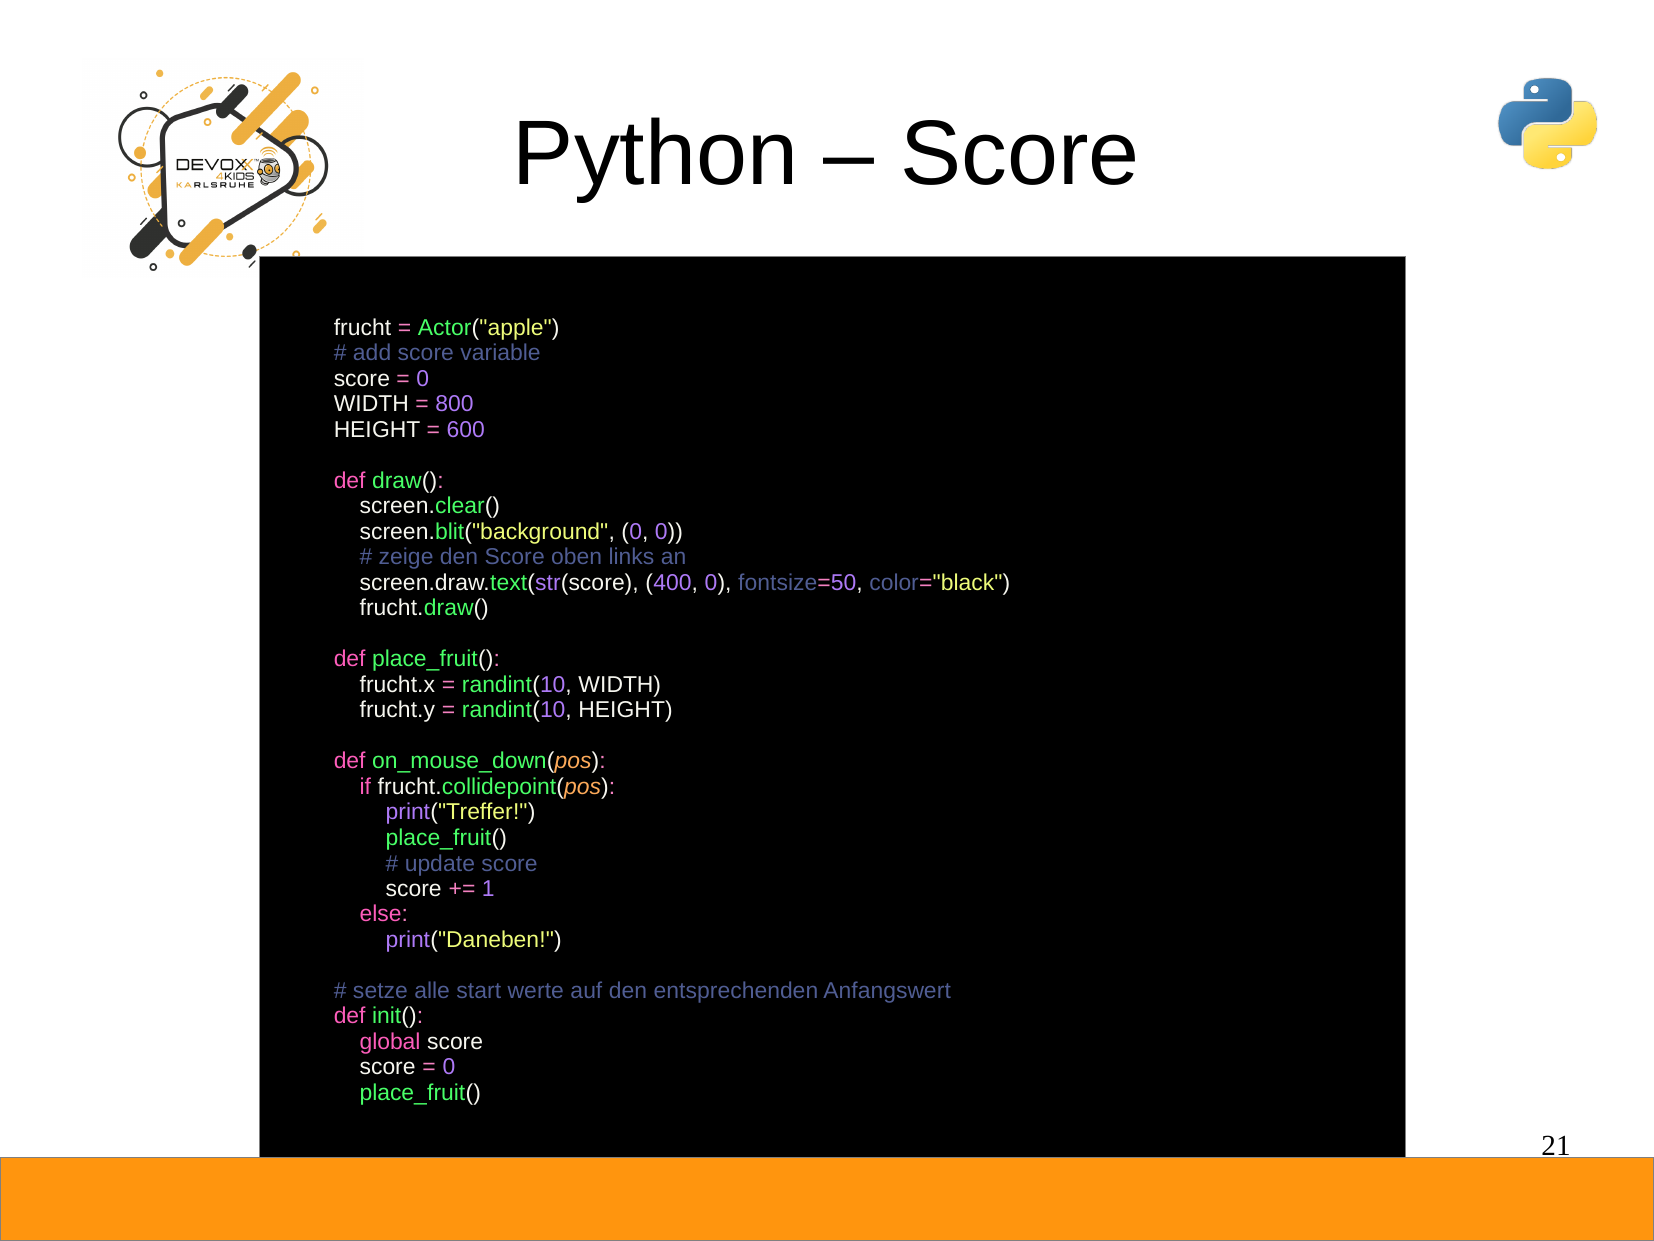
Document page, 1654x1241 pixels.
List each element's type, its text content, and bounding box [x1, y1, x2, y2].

text_box [0, 256, 1654, 1241]
picture [1476, 58, 1619, 189]
title Python – Score [82, 49, 1571, 257]
text_box frucht = Actor("apple") # add score variable score = 0 WIDTH = 800 HEIGHT = 600 def draw(): screen.clear() screen.blit("background", (0, 0)) # zeige den Score oben links an screen.draw.text(str(score), (400, 0), fontsize=50, color="black") frucht.draw() def place_fruit(): frucht.x = randint(10, WIDTH) frucht.y = randint(10, HEIGHT) def on_mouse_down(pos): if frucht.collidepoint(pos): print("Treffer!") place_fruit() # update score score += 1 else: print("Daneben!") # setze alle start werte auf den entsprechenden Anfangswert def init(): global score score = 0 place_fruit() [318, 307, 1371, 1113]
picture [82, 58, 364, 278]
